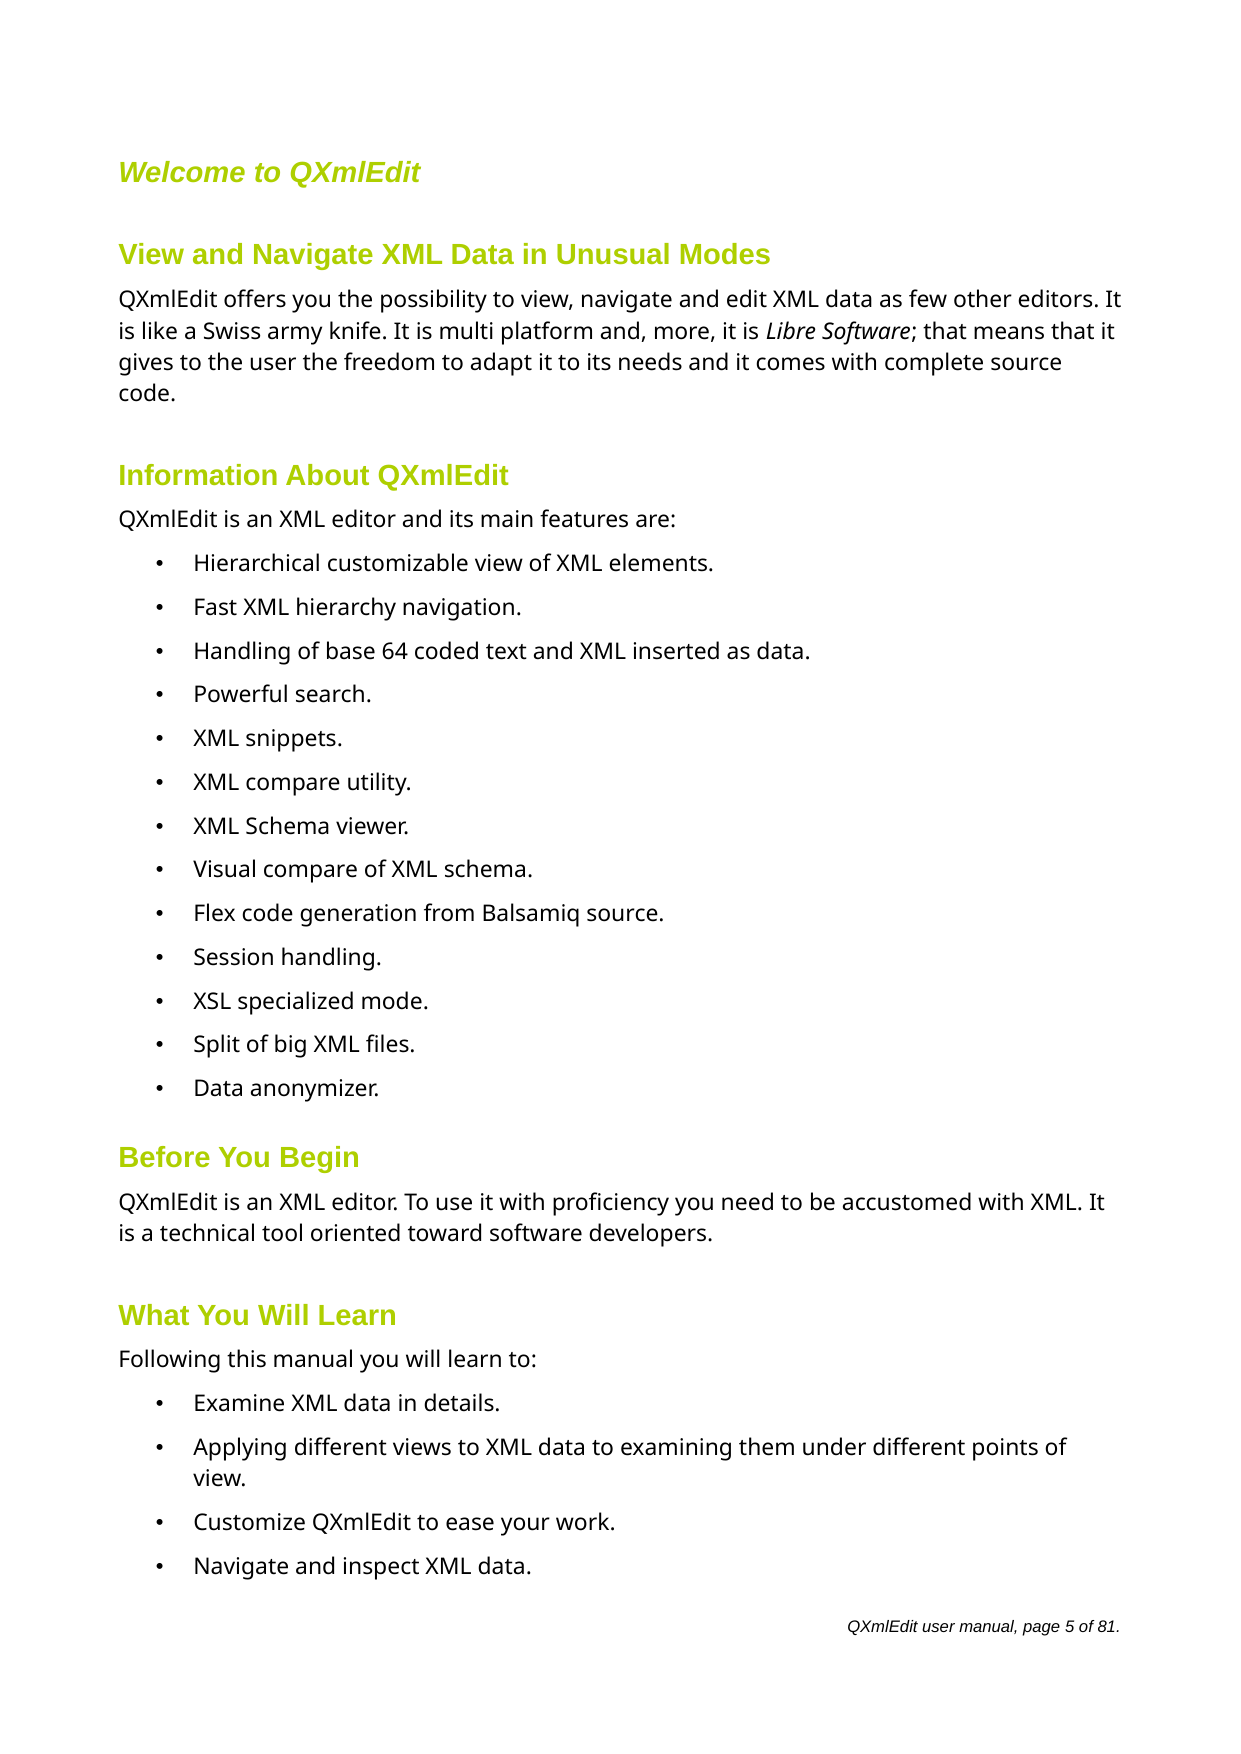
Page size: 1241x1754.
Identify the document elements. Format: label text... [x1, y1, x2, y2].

list Data anonymizer. [156, 1072, 1122, 1103]
subtitle Before You Begin [118, 1140, 1122, 1173]
text QXmlEdit is an XML editor and its main features are: [118, 503, 1122, 535]
list Handling of base 64 coded text and XML inserted as data. [156, 635, 1122, 666]
list Fast XML hierarchy navigation. [156, 591, 1122, 622]
subtitle View and Navigate XML Data in Unusual Modes [118, 237, 1122, 271]
text QXmlEdit offers you the possibility to view, navigate and edit XML data as few other editors. It is like a Swiss army knife. It is multi platform and, more, it is Libre Software; that means that it gives to the user the freedom to adapt it to its needs and it comes with complete source code. [118, 283, 1122, 408]
list Hierarchical customizable view of XML elements. [156, 547, 1122, 578]
list Navigate and inspect XML data. [156, 1550, 1122, 1581]
list XML compare utility. [156, 766, 1122, 797]
list Visual compare of XML schema. [156, 853, 1122, 885]
subtitle Information About QXmlEdit [118, 457, 1122, 491]
list Session handling. [156, 941, 1122, 972]
list XSL specialized mode. [156, 985, 1122, 1016]
text Following this manual you will learn to: [118, 1343, 1122, 1375]
list Examine XML data in details. [156, 1387, 1122, 1418]
list Flex code generation from Balsamiq source. [156, 897, 1122, 928]
text QXmlEdit is an XML editor. To use it with proficiency you need to be accustomed with XML. It is a technical tool oriented toward software developers. [118, 1186, 1122, 1248]
list XML Schema viewer. [156, 810, 1122, 841]
list Split of big XML files. [156, 1028, 1122, 1059]
list Customize QXmlEdit to ease your work. [156, 1506, 1122, 1537]
subtitle What You Will Learn [118, 1297, 1122, 1331]
list XML snippets. [156, 722, 1122, 753]
list Powerful search. [156, 678, 1122, 710]
subtitle Welcome to QXmlEdit [118, 155, 1122, 188]
list Applying different views to XML data to examining them under different points of view. [156, 1431, 1122, 1493]
